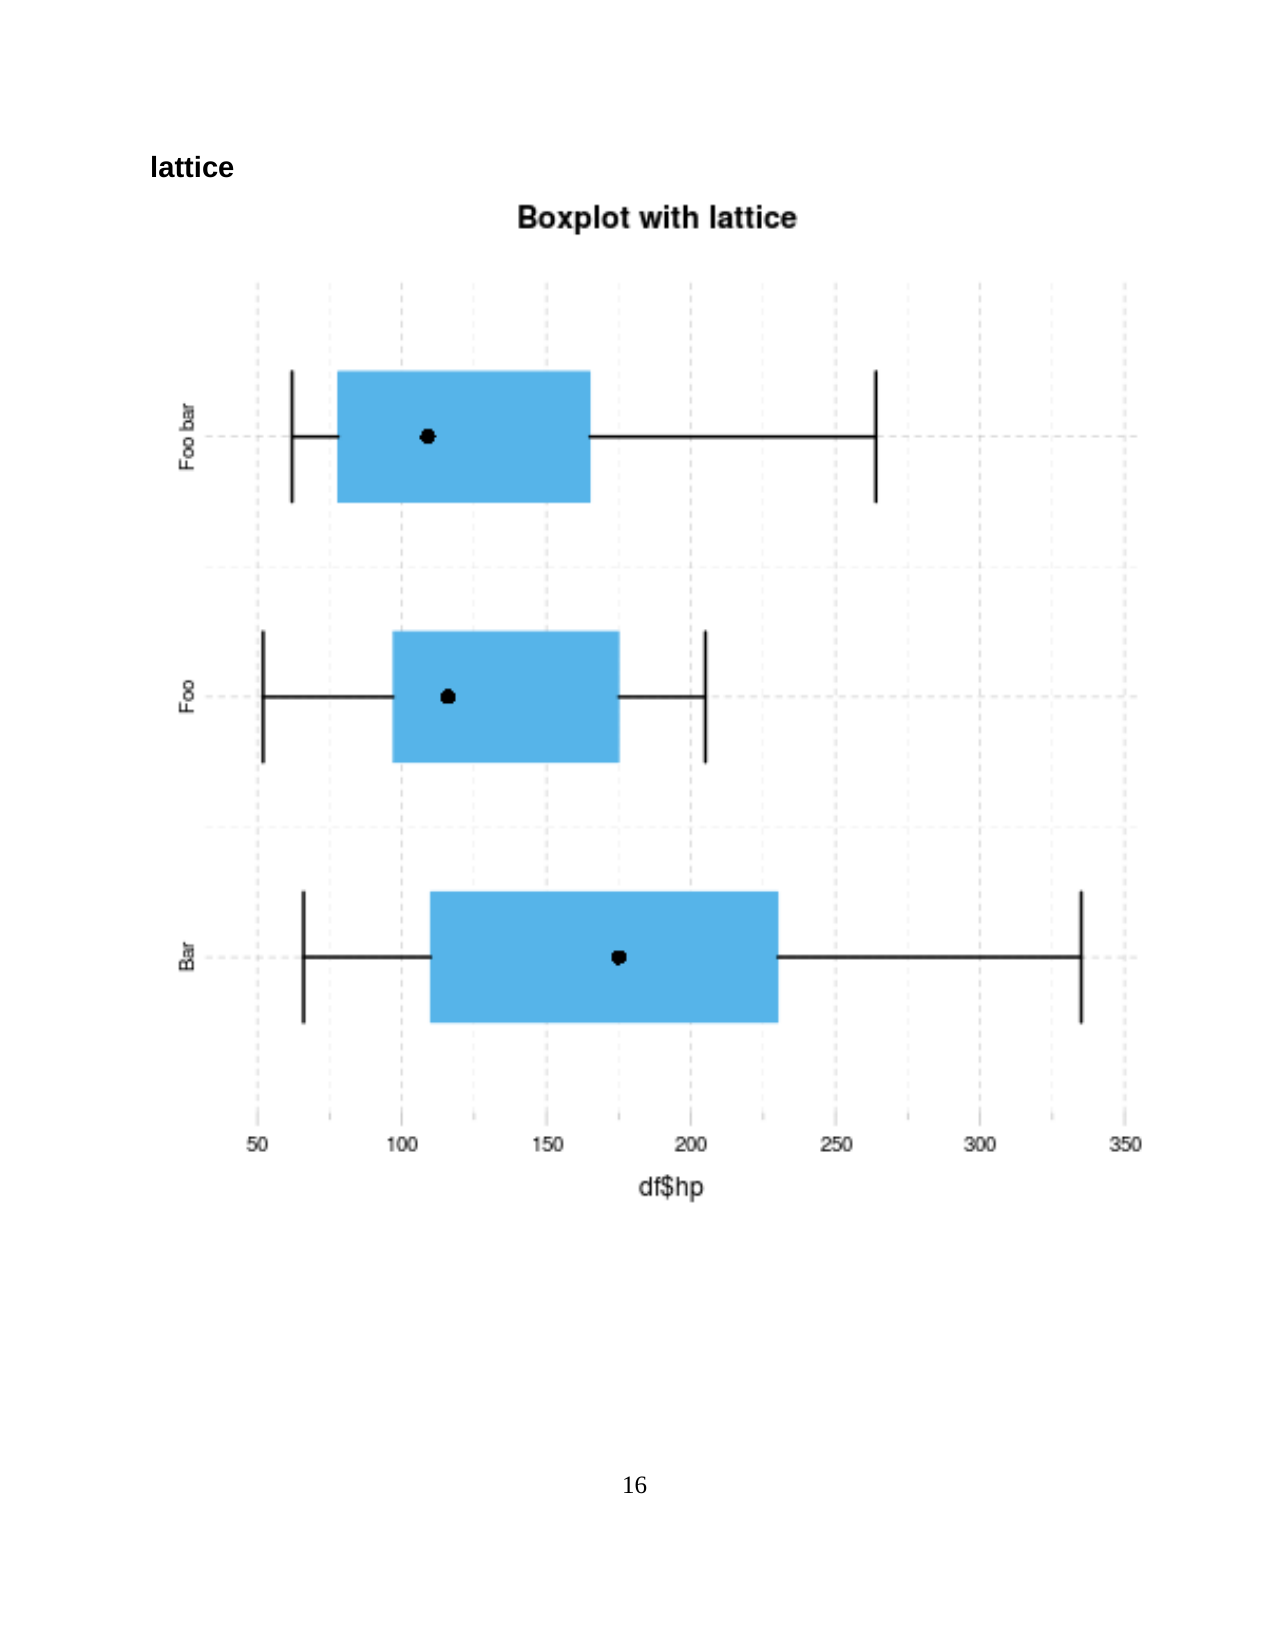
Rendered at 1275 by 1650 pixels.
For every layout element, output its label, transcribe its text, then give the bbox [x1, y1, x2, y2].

subtitle lattice [150, 150, 1125, 183]
picture [150, 196, 1163, 1209]
